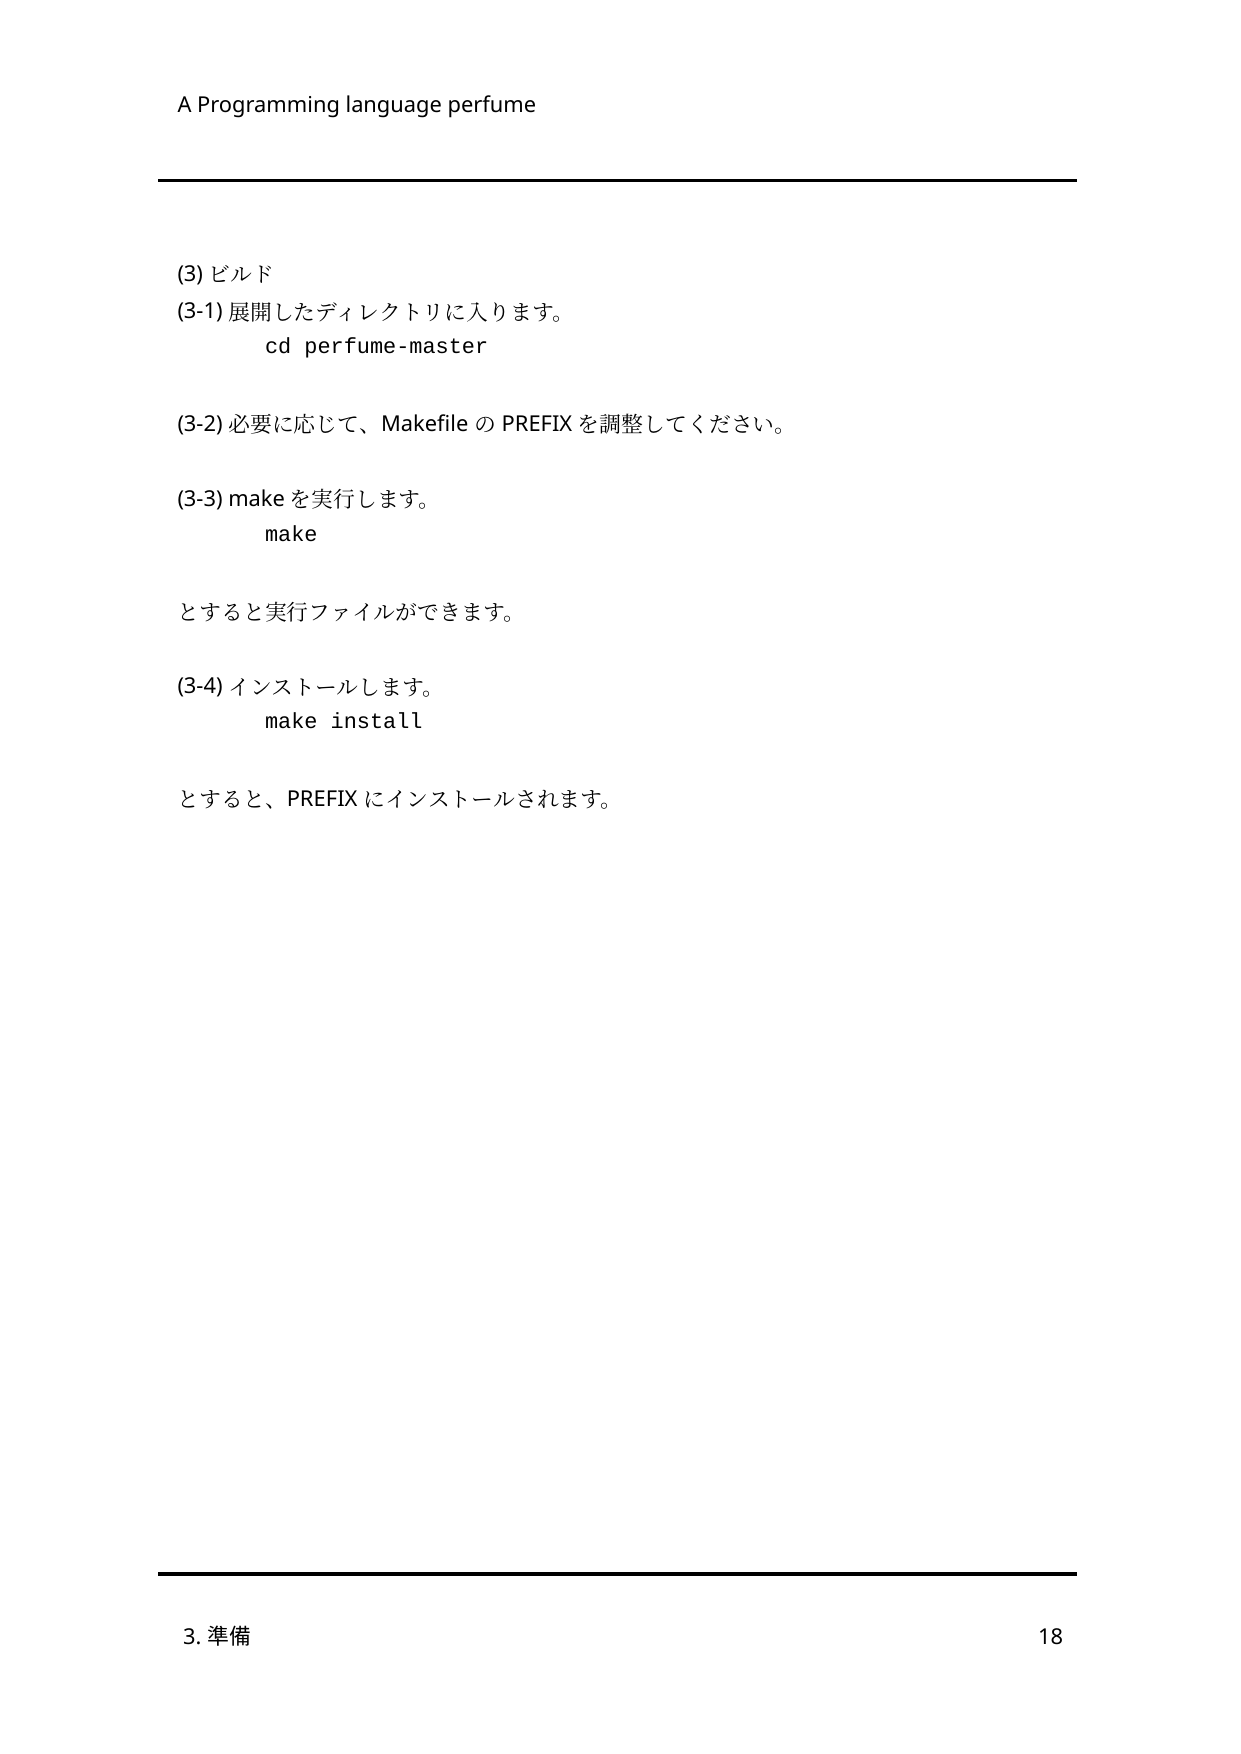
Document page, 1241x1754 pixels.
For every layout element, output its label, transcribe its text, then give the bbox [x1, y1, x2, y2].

text (3-2) 必要に応じて、Makefile の PREFIX を調整してください。 [177, 404, 1063, 442]
text cd perfume-master [177, 329, 1063, 367]
text (3-4) インストールします。 [177, 667, 1063, 704]
text (3-3) makeを実行します。 [177, 479, 1063, 517]
text とすると、PREFIX にインストールされます。 [177, 779, 1063, 817]
text (3-1) 展開したディレクトリに入ります。 [177, 292, 1063, 329]
text make [177, 517, 1063, 554]
text make install [177, 704, 1063, 742]
text (3) ビルド [177, 254, 1063, 292]
text とすると実行ファイルができます。 [177, 592, 1063, 629]
